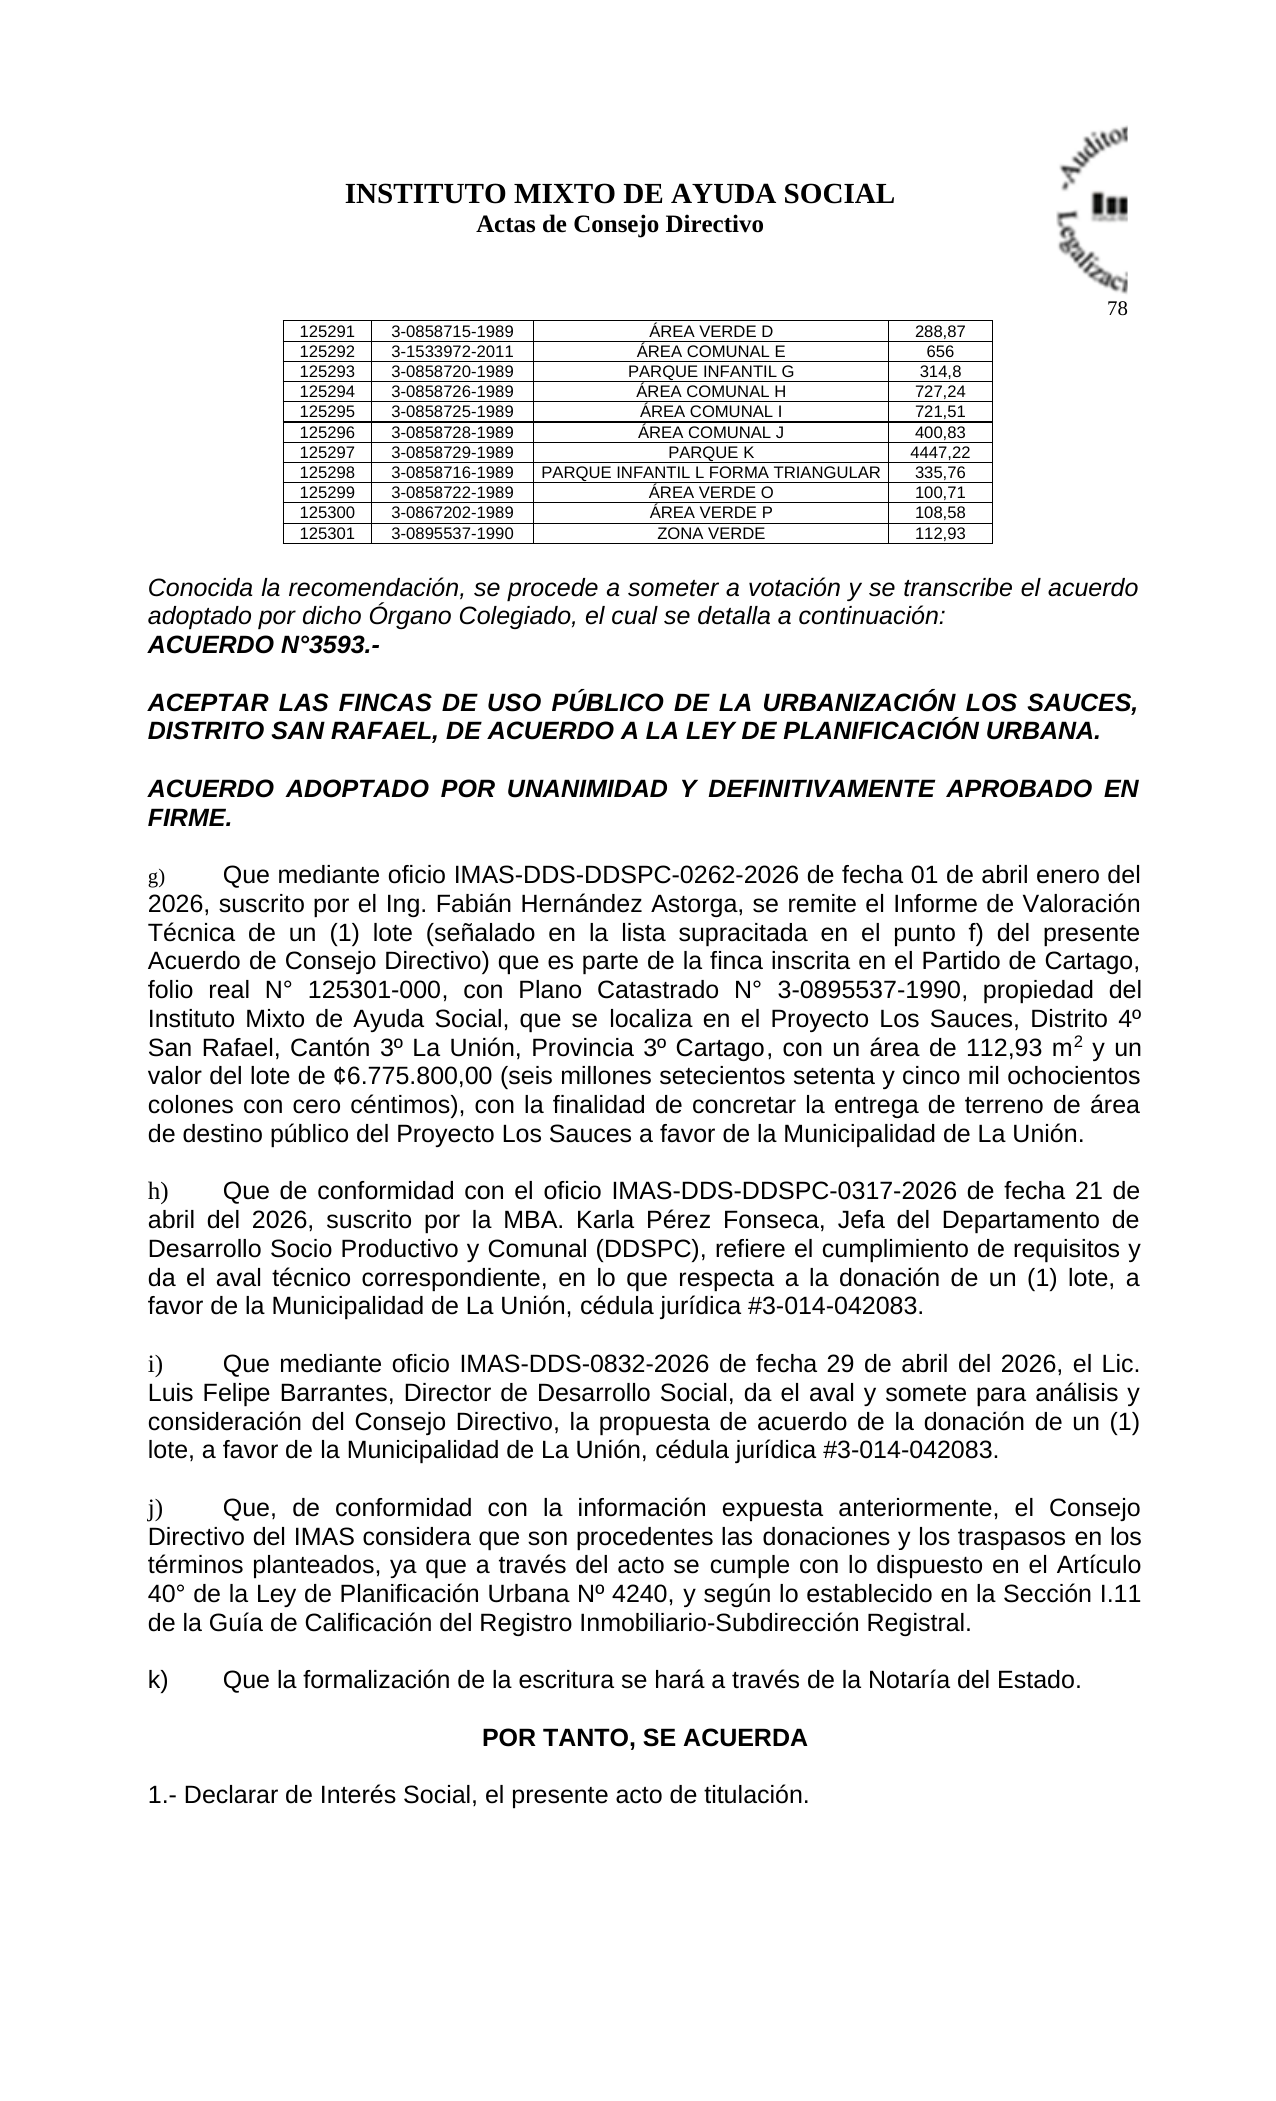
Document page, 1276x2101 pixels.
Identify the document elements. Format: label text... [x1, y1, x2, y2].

table_cell 125299 [284, 483, 371, 502]
table_cell 125292 [284, 342, 371, 361]
table_cell 3-0867202-1989 [372, 503, 533, 522]
table_cell 125298 [284, 463, 371, 482]
table_cell 3-0858729-1989 [372, 443, 533, 462]
table_cell 125291 [284, 321, 371, 341]
table_cell ÁREA COMUNAL J [534, 423, 888, 442]
table_cell 125297 [284, 443, 371, 462]
table_cell 721,51 [889, 402, 992, 421]
table_cell 3-0858726-1989 [372, 382, 533, 401]
table_cell 3-0858715-1989 [372, 321, 533, 341]
list ACUERDO N°3593.- [148, 630, 1142, 659]
table_cell 125301 [284, 524, 371, 543]
list Que, de conformidad con la información expuesta anteriormente, el Consejo Directivo del IMAS considera que son procedentes las donaciones y los traspasos en los términos planteados, ya que a través del acto se cumple con lo dispuesto en el Artículo 40° de la Ley de Planificación Urbana Nº 4240, y según lo establecido en la Sección I.11 de la Guía de Calificación del Registro Inmobiliario-Subdirección Registral. [148, 1493, 1142, 1637]
table_cell 314,8 [889, 362, 992, 381]
table_cell 125294 [284, 382, 371, 401]
table_cell ÁREA VERDE O [534, 483, 888, 502]
list Que mediante oficio IMAS-DDS-0832-2026 de fecha 29 de abril del 2026, el Lic. Luis Felipe Barrantes, Director de Desarrollo Social, da el aval y somete para análisis y consideración del Consejo Directivo, la propuesta de acuerdo de la donación de un (1) lote, a favor de la Municipalidad de La Unión, cédula jurídica #3-014-042083. [148, 1349, 1142, 1464]
table_cell 125300 [284, 503, 371, 522]
table_cell 335,76 [889, 463, 992, 482]
table_cell 3-0858722-1989 [372, 483, 533, 502]
list ACEPTAR LAS FINCAS DE USO PÚBLICO DE LA URBANIZACIÓN LOS SAUCES, DISTRITO SAN RAFAEL, DE ACUERDO A LA LEY DE PLANIFICACIÓN URBANA. [148, 687, 1142, 745]
table_cell ÁREA VERDE P [534, 503, 888, 522]
table_cell PARQUE K [534, 443, 888, 462]
table_cell PARQUE INFANTIL L FORMA TRIANGULAR [534, 463, 888, 482]
table_cell ÁREA COMUNAL H [534, 382, 888, 401]
table_cell 3-0858728-1989 [372, 423, 533, 442]
list Que mediante oficio IMAS-DDS-DDSPC-0262-2026 de fecha 01 de abril enero del 2026, suscrito por el Ing. Fabián Hernández Astorga, se remite el Informe de Valoración Técnica de un (1) lote (señalado en la lista supracitada en el punto f) del presente Acuerdo de Consejo Directivo) que es parte de la finca inscrita en el Partido de Cartago, folio real N° 125301-000, con Plano Catastrado N° 3-0895537-1990, propiedad del Instituto Mixto de Ayuda Social, que se localiza en el Proyecto Los Sauces, Distrito 4º San Rafael, Cantón 3º La Unión, Provincia 3º Cartago, con un área de 112,93 m2 y un valor del lote de ¢6.775.800,00 (seis millones setecientos setenta y cinco mil ochocientos colones con cero céntimos), con la finalidad de concretar la entrega de terreno de área de destino público del Proyecto Los Sauces a favor de la Municipalidad de La Unión. [148, 860, 1142, 1147]
table_cell 656 [889, 342, 992, 361]
table_cell 125293 [284, 362, 371, 381]
table_cell 400,83 [889, 423, 992, 442]
list Que de conformidad con el oficio IMAS-DDS-DDSPC-0317-2026 de fecha 21 de abril del 2026, suscrito por la MBA. Karla Pérez Fonseca, Jefa del Departamento de Desarrollo Socio Productivo y Comunal (DDSPC), refiere el cumplimiento de requisitos y da el aval técnico correspondiente, en lo que respecta a la donación de un (1) lote, a favor de la Municipalidad de La Unión, cédula jurídica #3-014-042083. [148, 1176, 1142, 1320]
table_cell 100,71 [889, 483, 992, 502]
table_cell 3-0858720-1989 [372, 362, 533, 381]
table_cell 112,93 [889, 524, 992, 543]
table_cell ÁREA COMUNAL I [534, 402, 888, 421]
table_cell 3-1533972-2011 [372, 342, 533, 361]
table_cell 3-0858725-1989 [372, 402, 533, 421]
list Conocida la recomendación, se procede a someter a votación y se transcribe el acuerdo adoptado por dicho Órgano Colegiado, el cual se detalla a continuación: [148, 572, 1142, 630]
table_cell 108,58 [889, 503, 992, 522]
list POR TANTO, SE ACUERDA [148, 1723, 1142, 1752]
table_cell 125296 [284, 423, 371, 442]
text 1.- Declarar de Interés Social, el presente acto de titulación. [148, 1780, 1142, 1809]
table_cell 4447,22 [889, 443, 992, 462]
table_cell ÁREA COMUNAL E [534, 342, 888, 361]
table_cell 3-0895537-1990 [372, 524, 533, 543]
list Que la formalización de la escritura se hará a través de la Notaría del Estado. [148, 1665, 1142, 1694]
table_cell PARQUE INFANTIL G [534, 362, 888, 381]
table_cell 288,87 [889, 321, 992, 341]
table_cell 3-0858716-1989 [372, 463, 533, 482]
list ACUERDO ADOPTADO POR UNANIMIDAD Y DEFINITIVAMENTE APROBADO EN FIRME. [148, 774, 1142, 831]
table_cell 125295 [284, 402, 371, 421]
table_cell ZONA VERDE [534, 524, 888, 543]
table_cell 727,24 [889, 382, 992, 401]
table_cell ÁREA VERDE D [534, 321, 888, 341]
